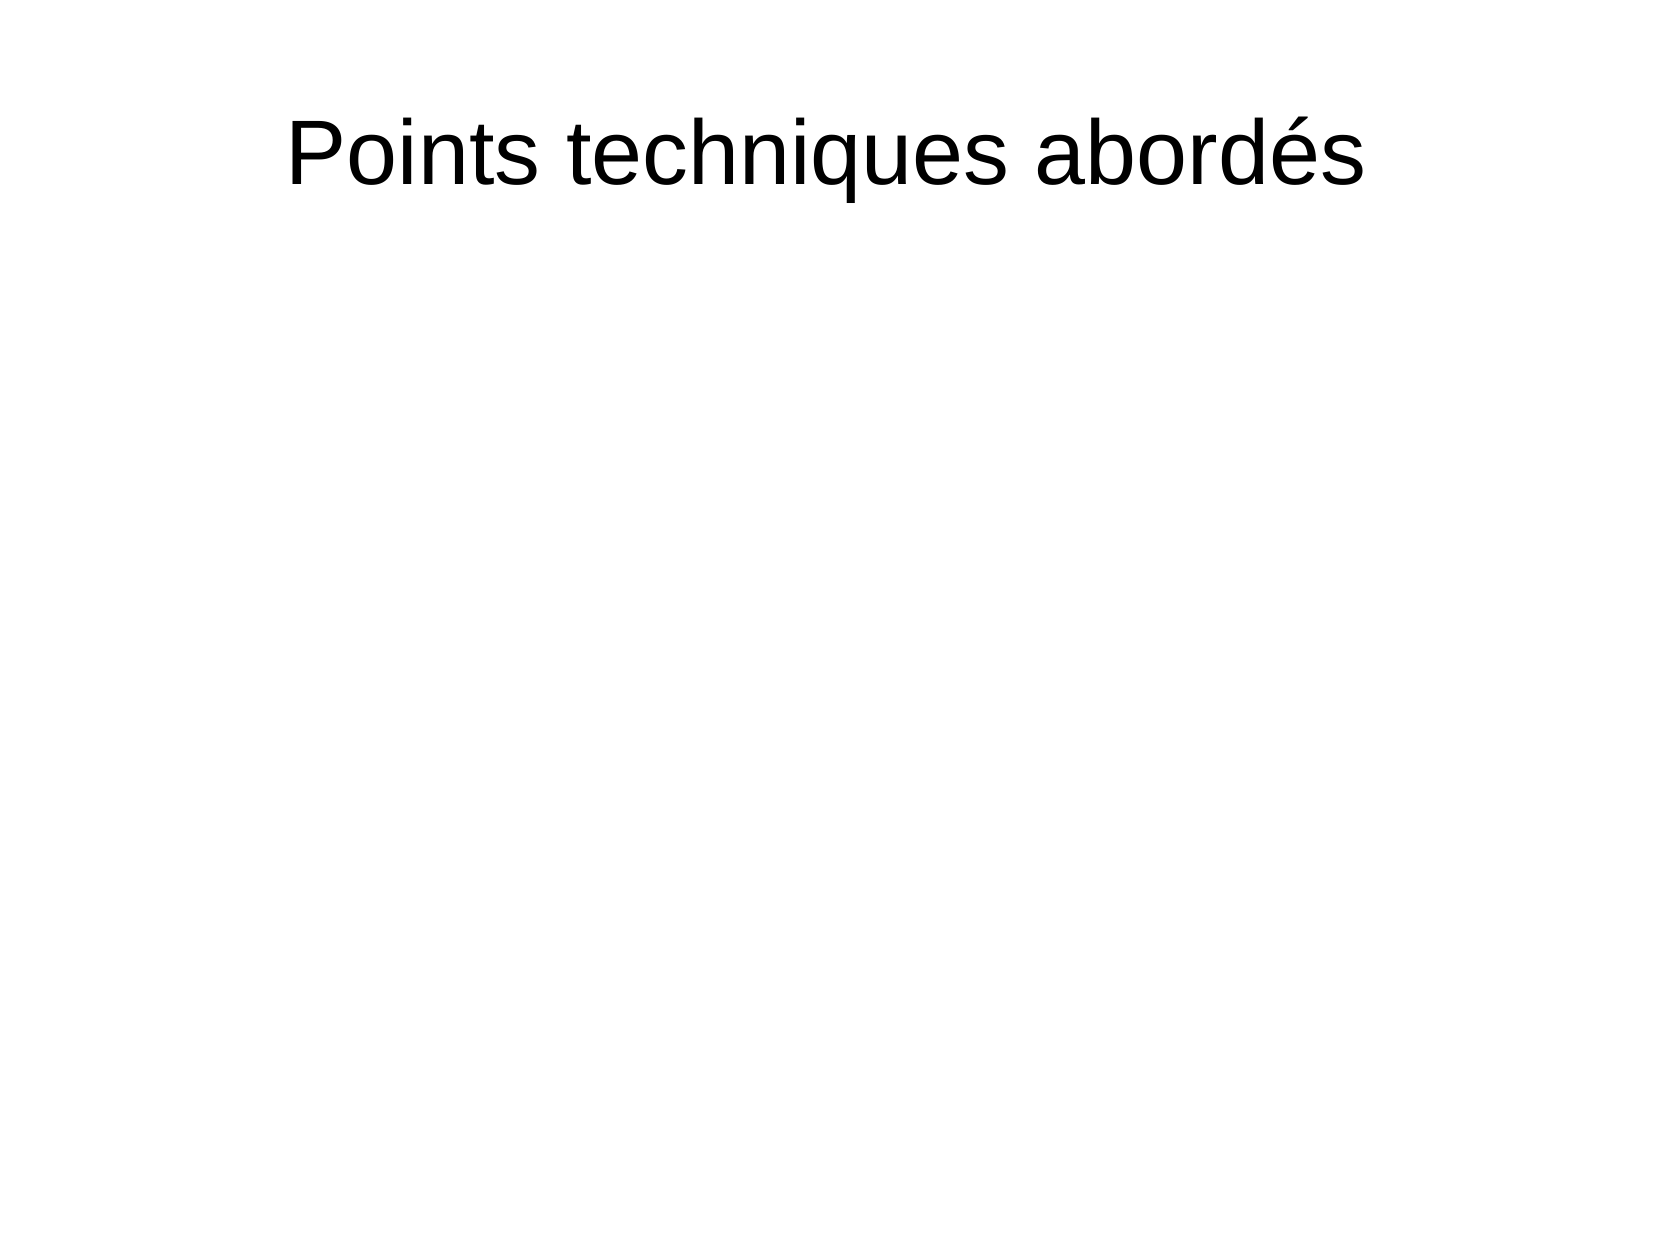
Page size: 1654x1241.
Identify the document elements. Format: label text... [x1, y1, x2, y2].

title Points techniques abordés [82, 49, 1571, 257]
